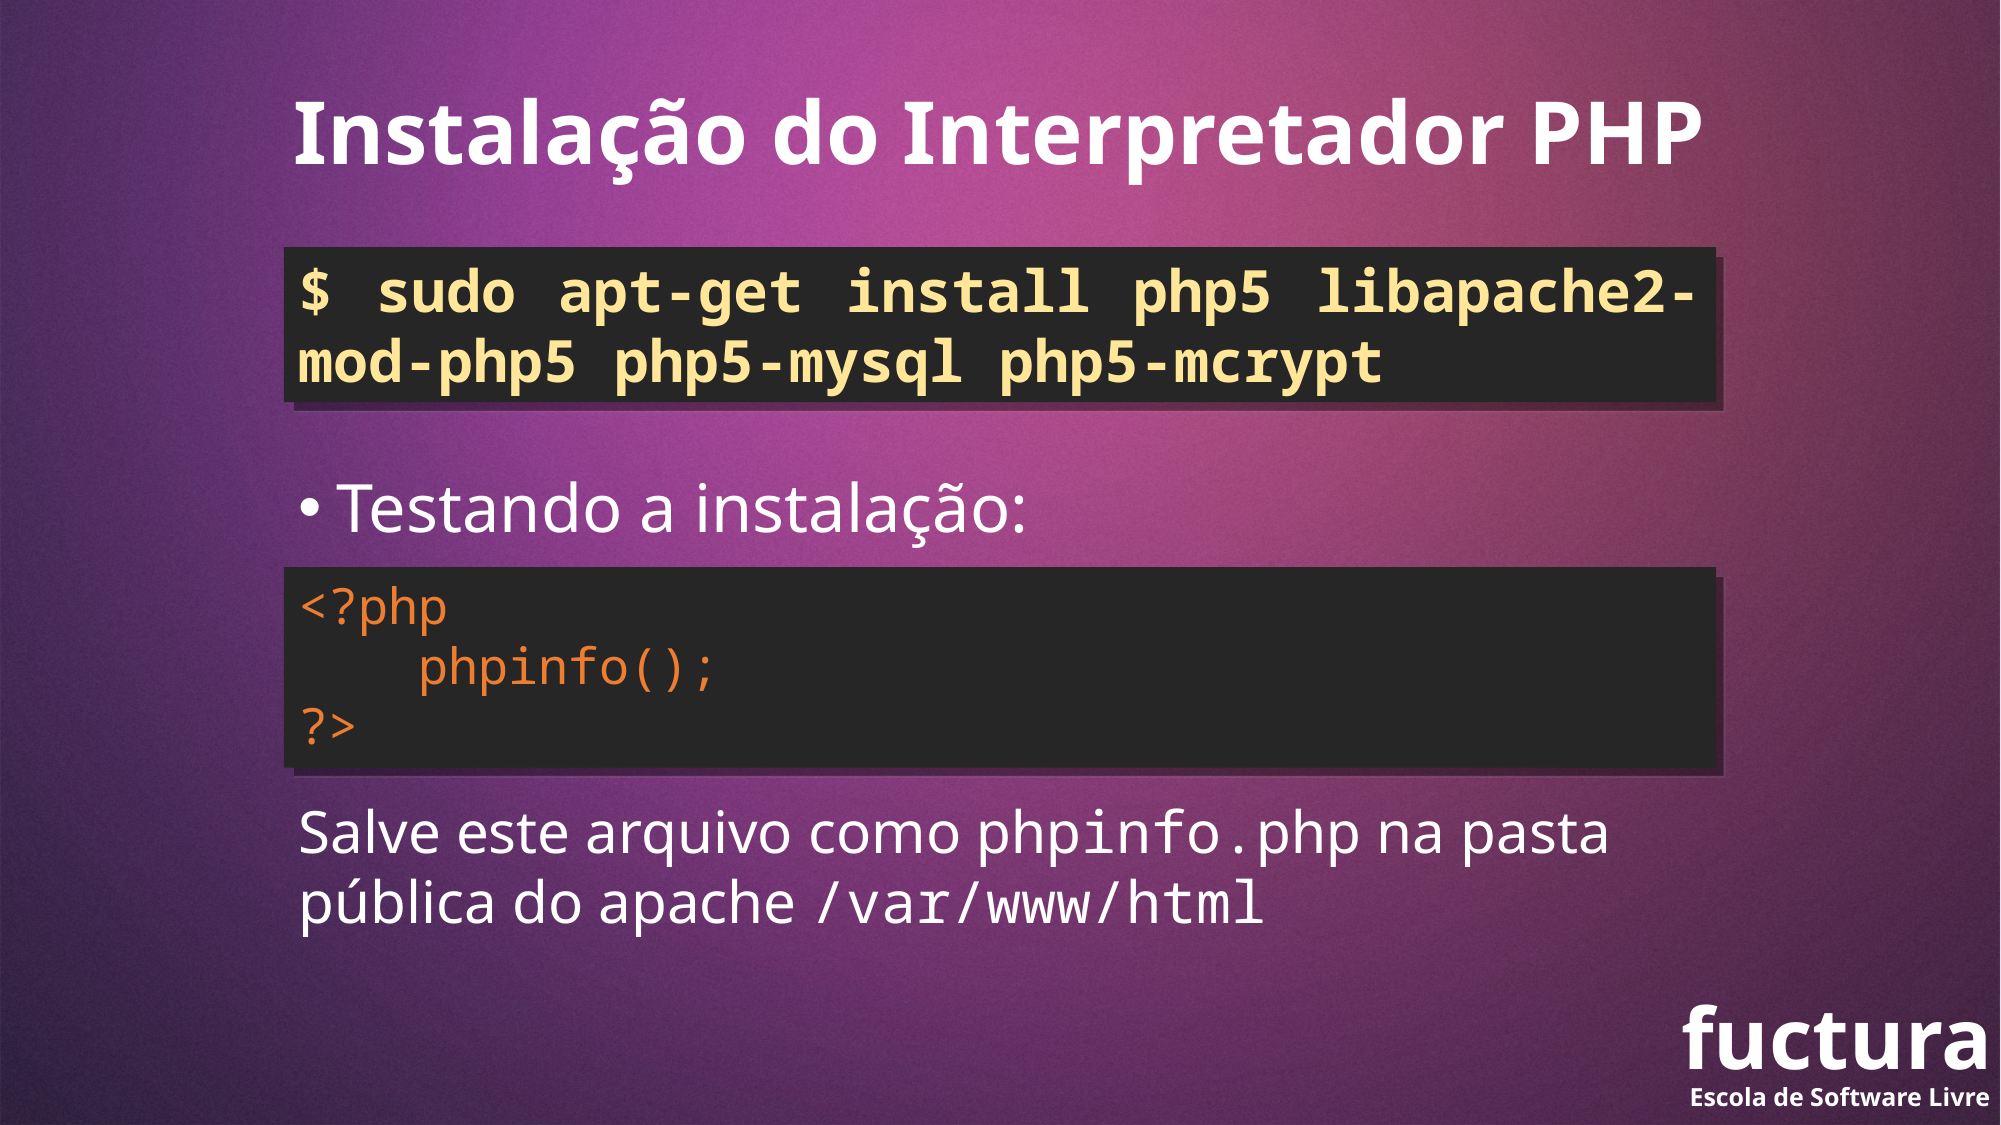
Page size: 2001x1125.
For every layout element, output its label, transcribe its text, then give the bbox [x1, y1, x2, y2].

text_box <?php phpinfo(); ?> [283, 567, 1717, 768]
text_box Instalação do Interpretador PHP [249, 69, 1750, 191]
picture [0, 0, 2001, 1125]
text_box Escola de Software Livre [1667, 1073, 2000, 1119]
text_box fuctura [1662, 977, 2000, 1119]
text_box Testando a instalação: [283, 458, 1077, 550]
text_box Salve este arquivo como phpinfo.php na pasta pública do apache /var/www/html [283, 787, 1717, 935]
text_box $ sudo apt-get install php5 libapache2-mod-php5 php5-mysql php5-mcrypt [283, 247, 1717, 403]
